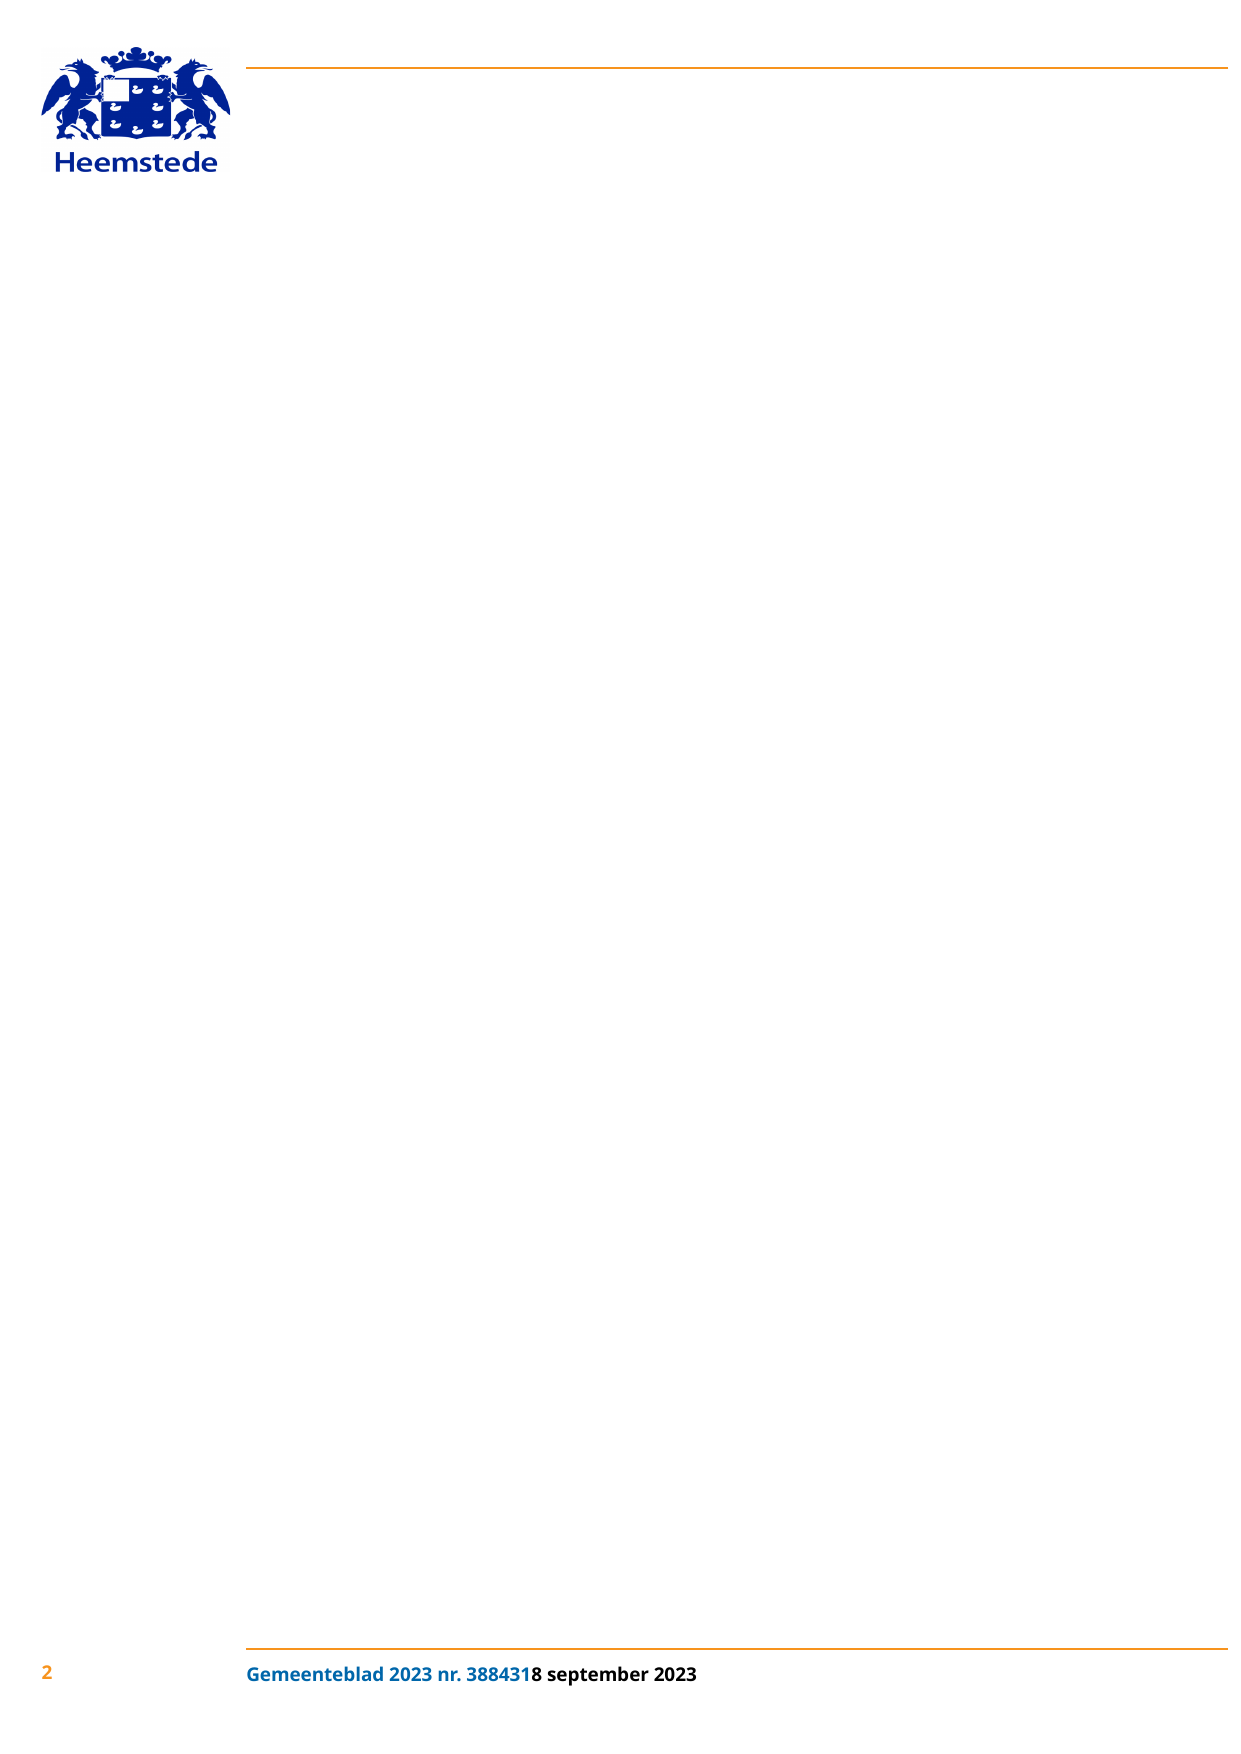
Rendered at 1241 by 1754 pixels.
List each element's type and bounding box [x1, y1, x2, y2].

picture [41, 47, 231, 172]
